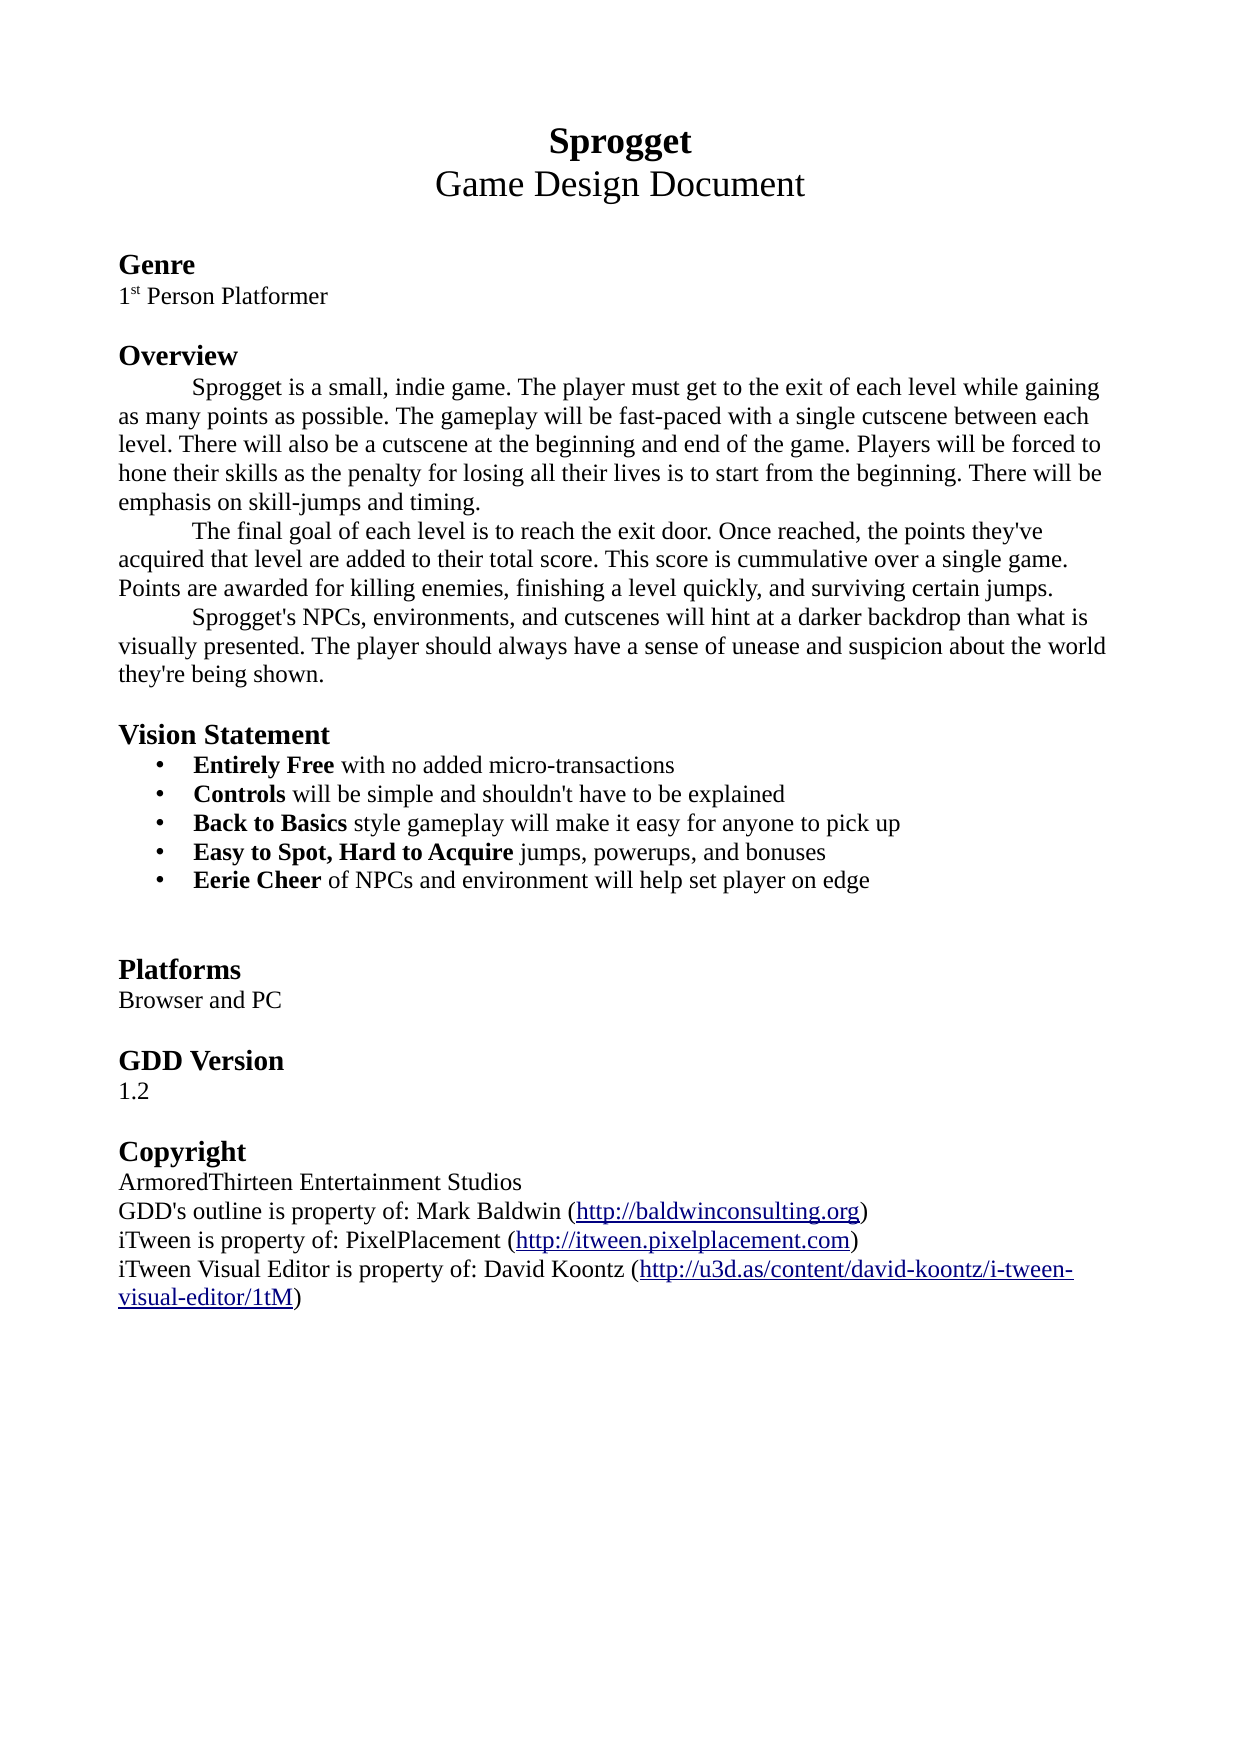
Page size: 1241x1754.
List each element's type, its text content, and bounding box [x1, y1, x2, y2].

text iTween Visual Editor is property of: David Koontz (http://u3d.as/content/david-koontz/i-tween-visual-editor/1tM) [118, 1254, 1122, 1311]
list Entirely Free with no added micro-transactions [156, 751, 1122, 779]
text Vision Statement [118, 717, 1122, 751]
list Controls will be simple and shouldn't have to be explained [156, 779, 1122, 808]
text GDD Version [118, 1043, 1122, 1076]
text Sprogget's NPCs, environments, and cutscenes will hint at a darker backdrop than what is visually presented. The player should always have a sense of unease and suspicion about the world they're being shown. [118, 602, 1122, 688]
list Eerie Cheer of NPCs and environment will help set player on edge [156, 866, 1122, 894]
text Genre [118, 247, 1122, 281]
text ArmoredThirteen Entertainment Studios [118, 1167, 1122, 1196]
text Platforms [118, 952, 1122, 985]
text iTween is property of: PixelPlacement (http://itween.pixelplacement.com) [118, 1225, 1122, 1254]
text 1.2 [118, 1076, 1122, 1105]
text 1st Person Platformer [118, 281, 1122, 310]
text Overview [118, 338, 1122, 372]
text GDD's outline is property of: Mark Baldwin (http://baldwinconsulting.org) [118, 1196, 1122, 1225]
text Sprogget [118, 118, 1122, 161]
text Game Design Document [118, 161, 1122, 204]
text The final goal of each level is to reach the exit door. Once reached, the points they've acquired that level are added to their total score. This score is cummulative over a single game. Points are awarded for killing enemies, finishing a level quickly, and surviving certain jumps. [118, 516, 1122, 602]
list Easy to Spot, Hard to Acquire jumps, powerups, and bonuses [156, 837, 1122, 866]
list Back to Basics style gameplay will make it easy for anyone to pick up [156, 808, 1122, 837]
text Browser and PC [118, 985, 1122, 1014]
text Copyright [118, 1134, 1122, 1167]
text Sprogget is a small, indie game. The player must get to the exit of each level while gaining as many points as possible. The gameplay will be fast-paced with a single cutscene between each level. There will also be a cutscene at the beginning and end of the game. Players will be forced to hone their skills as the penalty for losing all their lives is to start from the beginning. There will be emphasis on skill-jumps and timing. [118, 372, 1122, 516]
